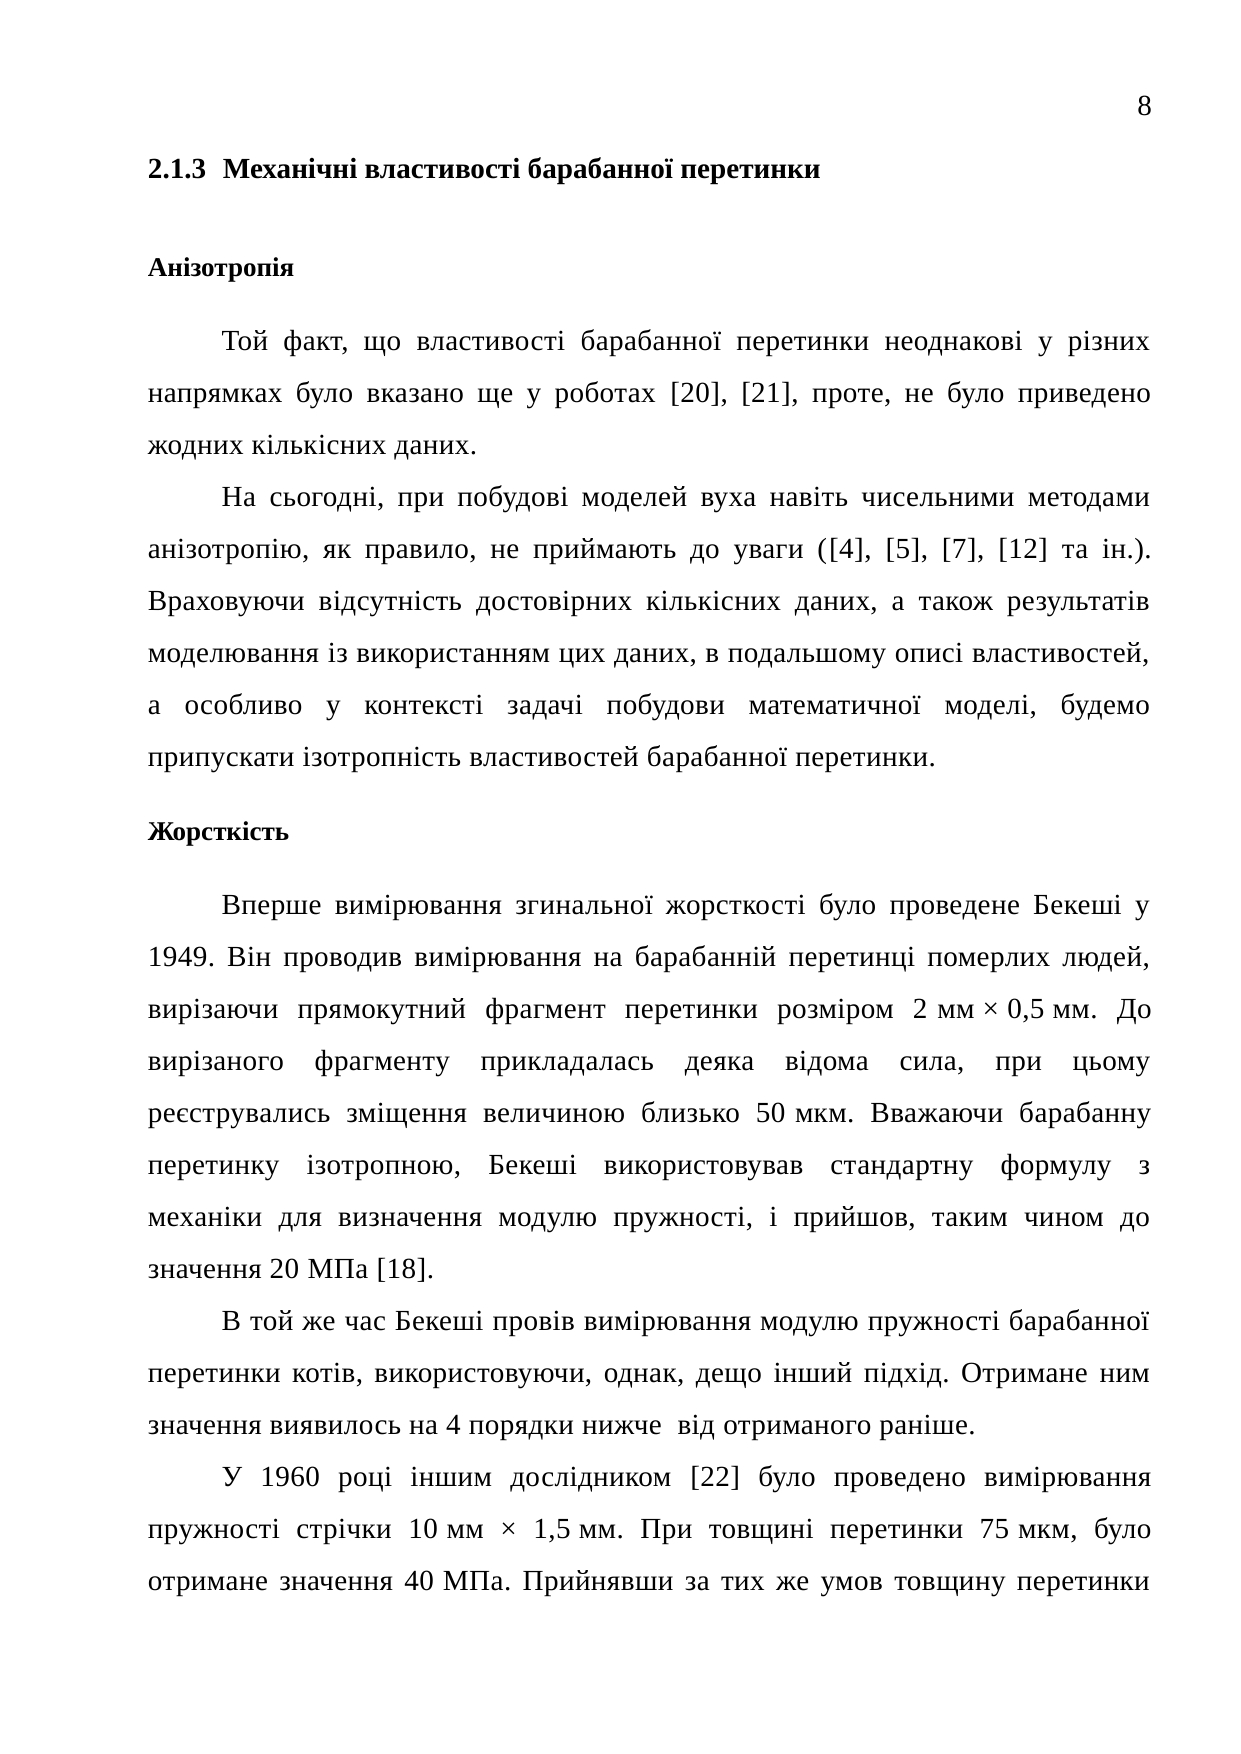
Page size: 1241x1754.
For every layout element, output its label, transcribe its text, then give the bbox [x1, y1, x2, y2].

subtitle Жорсткість [148, 816, 1152, 847]
text У 1960 році іншим дослідником [22] було проведено вимірювання пружності стрічки 10 мм × 1,5 мм. При товщині перетинки 75 мкм, було отримане значення 40 МПа. Прийнявши за тих же умов товщину перетинки [148, 1459, 1152, 1596]
text Вперше вимірювання згинальної жорсткості було проведене Бекеші у 1949. Він проводив вимірювання на барабанній перетинці померлих людей, вирізаючи прямокутний фрагмент перетинки розміром 2 мм × 0,5 мм. До вирізаного фрагменту прикладалась деяка відома сила, при цьому реєструвались зміщення величиною близько 50 мкм. Вважаючи барабанну перетинку ізотропною, Бекеші використовував стандартну формулу з механіки для визначення модулю пружності, і прийшов, таким чином до значення 20 МПа [18]. [148, 887, 1152, 1284]
subtitle Механічні властивості барабанної перетинки [148, 152, 1152, 185]
text В той же час Бекеші провів вимірювання модулю пружності барабанної перетинки котів, використовуючи, однак, дещо інший підхід. Отримане ним значення виявилось на 4 порядки нижче від отриманого раніше. [148, 1303, 1152, 1440]
subtitle Анізотропія [148, 251, 1152, 283]
text На сьогодні, при побудові моделей вуха навіть чисельними методами анізотропію, як правило, не приймають до уваги ([4], [5], [7], [12] та ін.). Враховуючи відсутність достовірних кількісних даних, а також результатів моделювання із використанням цих даних, в подальшому описі властивостей, а особливо у контексті задачі побудови математичної моделі, будемо припускати ізотропність властивостей барабанної перетинки. [148, 479, 1152, 772]
text Той факт, що властивості барабанної перетинки неоднакові у різних напрямках було вказано ще у роботах [20], [21], проте, не було приведено жодних кількісних даних. [148, 323, 1152, 460]
